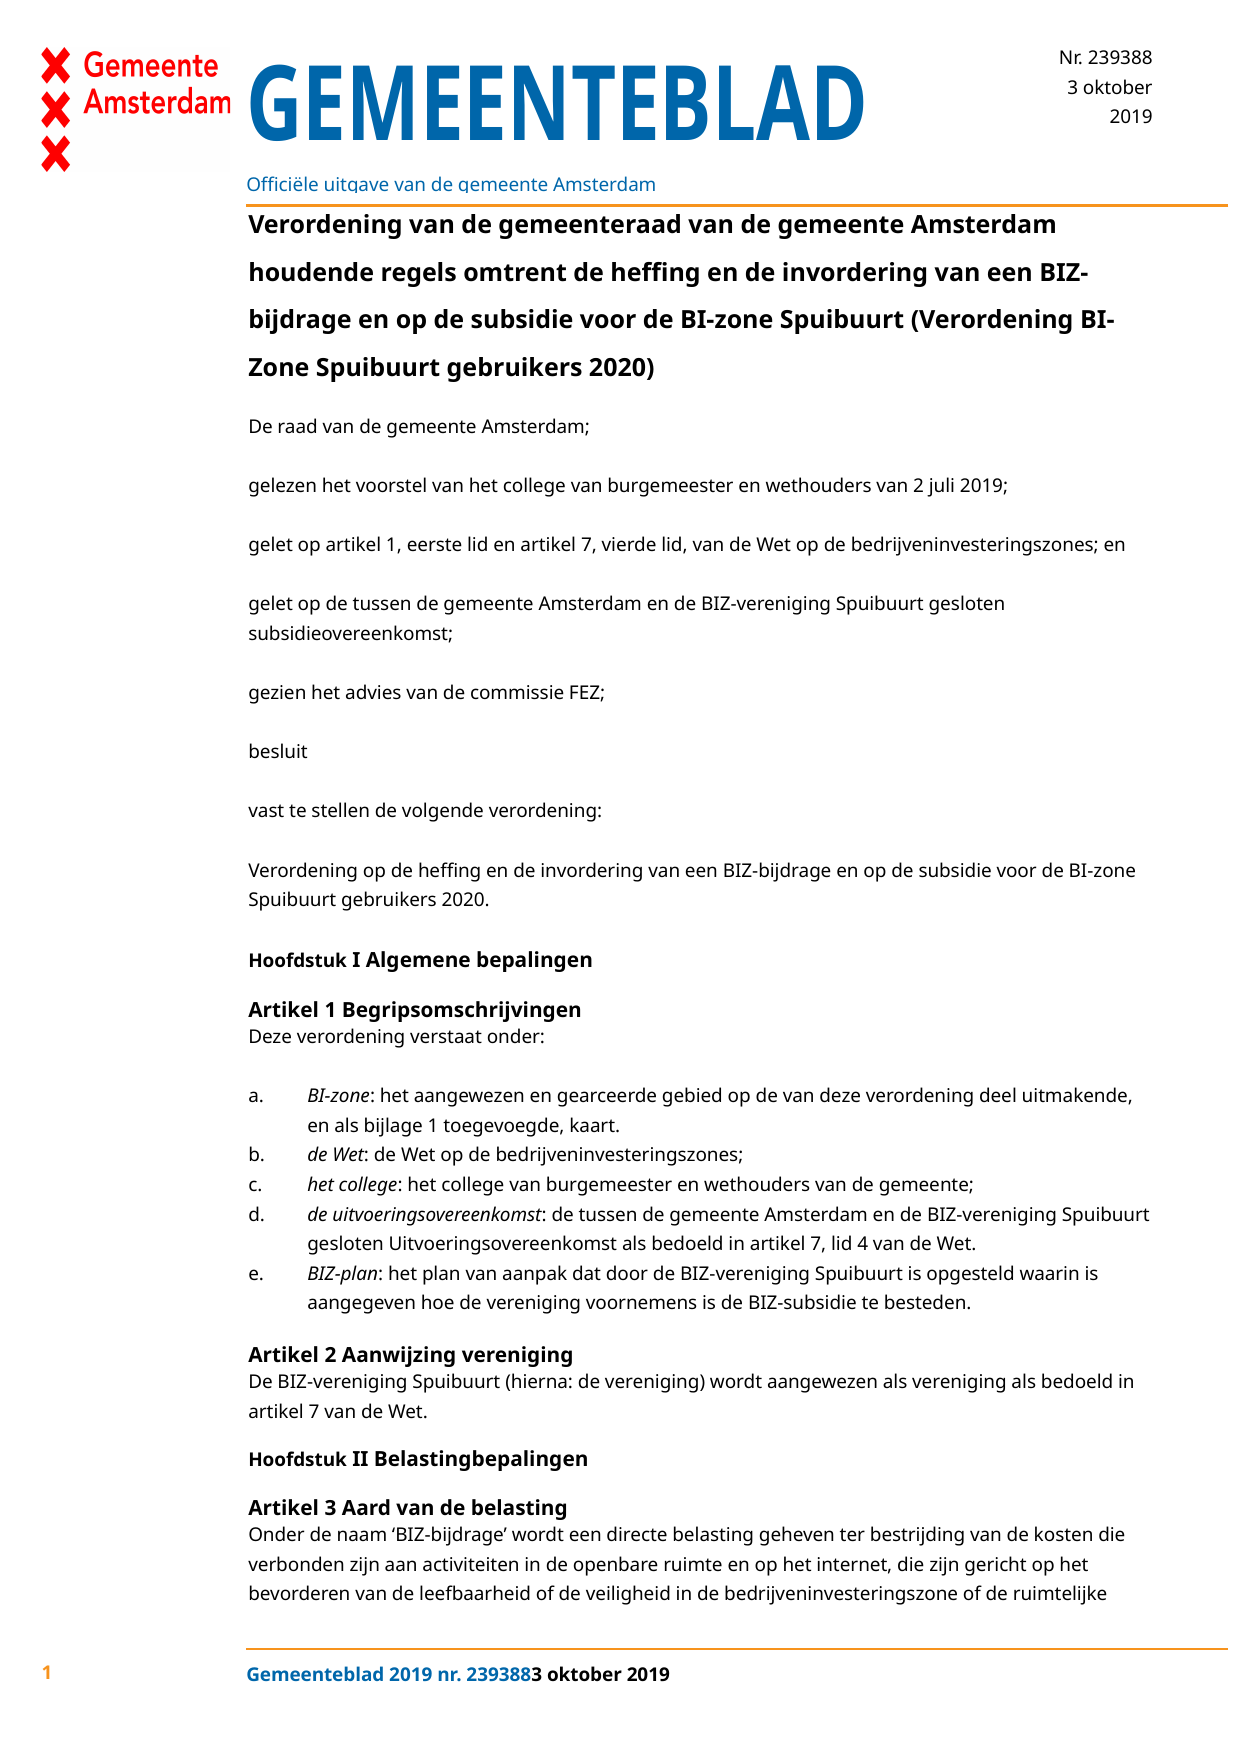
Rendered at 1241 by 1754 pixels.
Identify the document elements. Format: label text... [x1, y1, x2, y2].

list het college: het college van burgemeester en wethouders van de gemeente; [248, 1171, 1152, 1197]
text gelet op de tussen de gemeente Amsterdam en de BIZ-vereniging Spuibuurt gesloten subsidieovereenkomst; [248, 591, 1152, 646]
text Artikel 2 Aanwijzing vereniging [248, 1340, 1152, 1368]
text vast te stellen de volgende verordening: [248, 798, 1152, 823]
picture [41, 47, 231, 172]
text Onder de naam ‘BIZ-bijdrage’ wordt een directe belasting geheven ter bestrijding van de kosten die verbonden zijn aan activiteiten in de openbare ruimte en op het internet, die zijn gericht op het bevorderen van de leefbaarheid of de veiligheid in de bedrijveninvesteringszone of de ruimtelijke [248, 1521, 1152, 1606]
text Artikel 1 Begripsomschrijvingen [248, 995, 1152, 1023]
text besluit [248, 738, 1152, 764]
text Artikel 3 Aard van de belasting [248, 1493, 1152, 1521]
list de uitvoeringsovereenkomst: de tussen de gemeente Amsterdam en de BIZ-vereniging Spuibuurt gesloten Uitvoeringsovereenkomst als bedoeld in artikel 7, lid 4 van de Wet. [248, 1201, 1152, 1256]
text Hoofdstuk II Belastingbepalingen [248, 1444, 1152, 1472]
text gelezen het voorstel van het college van burgemeester en wethouders van 2 juli 2019; [248, 472, 1152, 498]
text De raad van de gemeente Amsterdam; [248, 413, 1152, 439]
list BI-zone: het aangewezen en gearceerde gebied op de van deze verordening deel uitmakende, en als bijlage 1 toegevoegde, kaart. [248, 1082, 1152, 1138]
text Hoofdstuk I Algemene bepalingen [248, 946, 1152, 974]
text De BIZ-vereniging Spuibuurt (hierna: de vereniging) wordt aangewezen als vereniging als bedoeld in artikel 7 van de Wet. [248, 1368, 1152, 1424]
list BIZ-plan: het plan van aanpak dat door de BIZ-vereniging Spuibuurt is opgesteld waarin is aangegeven hoe de vereniging voornemens is de BIZ-subsidie te besteden. [248, 1260, 1152, 1315]
text Deze verordening verstaat onder: [248, 1023, 1152, 1049]
text gelet op artikel 1, eerste lid en artikel 7, vierde lid, van de Wet op de bedrijveninvesteringszones; en [248, 531, 1152, 557]
text Verordening van de gemeenteraad van de gemeente Amsterdam houdende regels omtrent de heffing en de invordering van een BIZ-bijdrage en op de subsidie voor de BI-zone Spuibuurt (Verordening BI-Zone Spuibuurt gebruikers 2020) [248, 207, 1152, 384]
text Verordening op de heffing en de invordering van een BIZ-bijdrage en op de subsidie voor de BI-zone Spuibuurt gebruikers 2020. [248, 857, 1152, 912]
list de Wet: de Wet op de bedrijveninvesteringszones; [248, 1142, 1152, 1167]
text gezien het advies van de commissie FEZ; [248, 679, 1152, 705]
